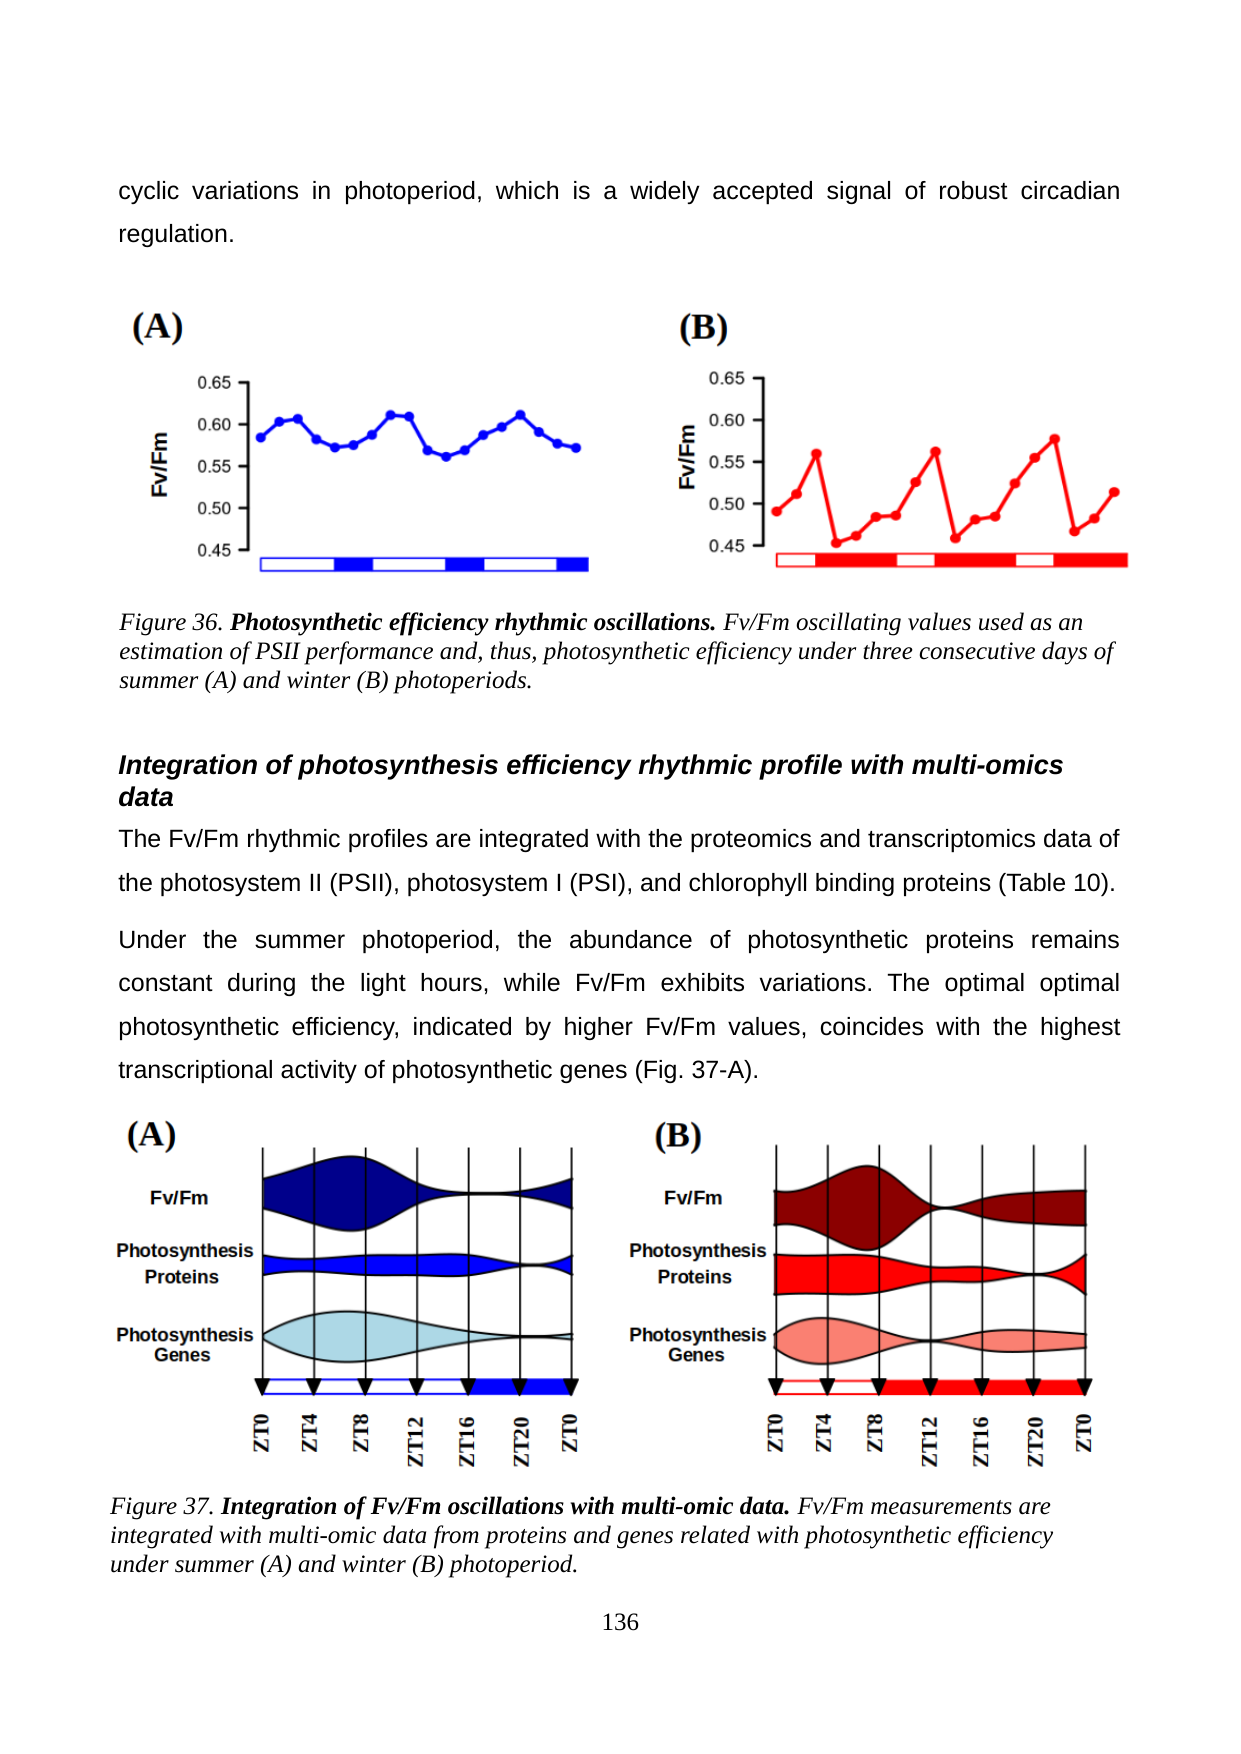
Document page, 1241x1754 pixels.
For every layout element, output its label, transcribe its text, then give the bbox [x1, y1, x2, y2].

text Figure 36. Photosynthetic efficiency rhythmic oscillations. Fv/Fm oscillating values used as an estimation of PSII performance and, thus, photosynthetic efficiency under three consecutive days of summer (A) and winter (B) photoperiods. [119, 608, 1160, 693]
text The Fv/Fm rhythmic profiles are integrated with the proteomics and transcriptomics data of the photosystem II (PSII), photosystem I (PSI), and chlorophyll binding proteins (Table 10). [118, 824, 1122, 896]
text Under the summer photoperiod, the abundance of photosynthetic proteins remains constant during the light hours, while Fv/Fm exhibits variations. The optimal optimal photosynthetic efficiency, indicated by higher Fv/Fm values, coincides with the highest transcriptional activity of photosynthetic genes (Fig. 37-A). [118, 925, 1122, 1083]
subtitle Integration of photosynthesis efficiency rhythmic profile with multi-omics data [118, 749, 1122, 812]
picture [110, 1097, 1114, 1492]
text Figure 37. Integration of Fv/Fm oscillations with multi-omic data. Fv/Fm measurements are integrated with multi-omic data from proteins and genes related with photosynthetic efficiency under summer (A) and winter (B) photoperiod. [110, 1492, 1114, 1577]
text cyclic variations in photoperiod, which is a widely accepted signal of robust circadian regulation. [118, 176, 1122, 248]
picture [119, 294, 1161, 608]
